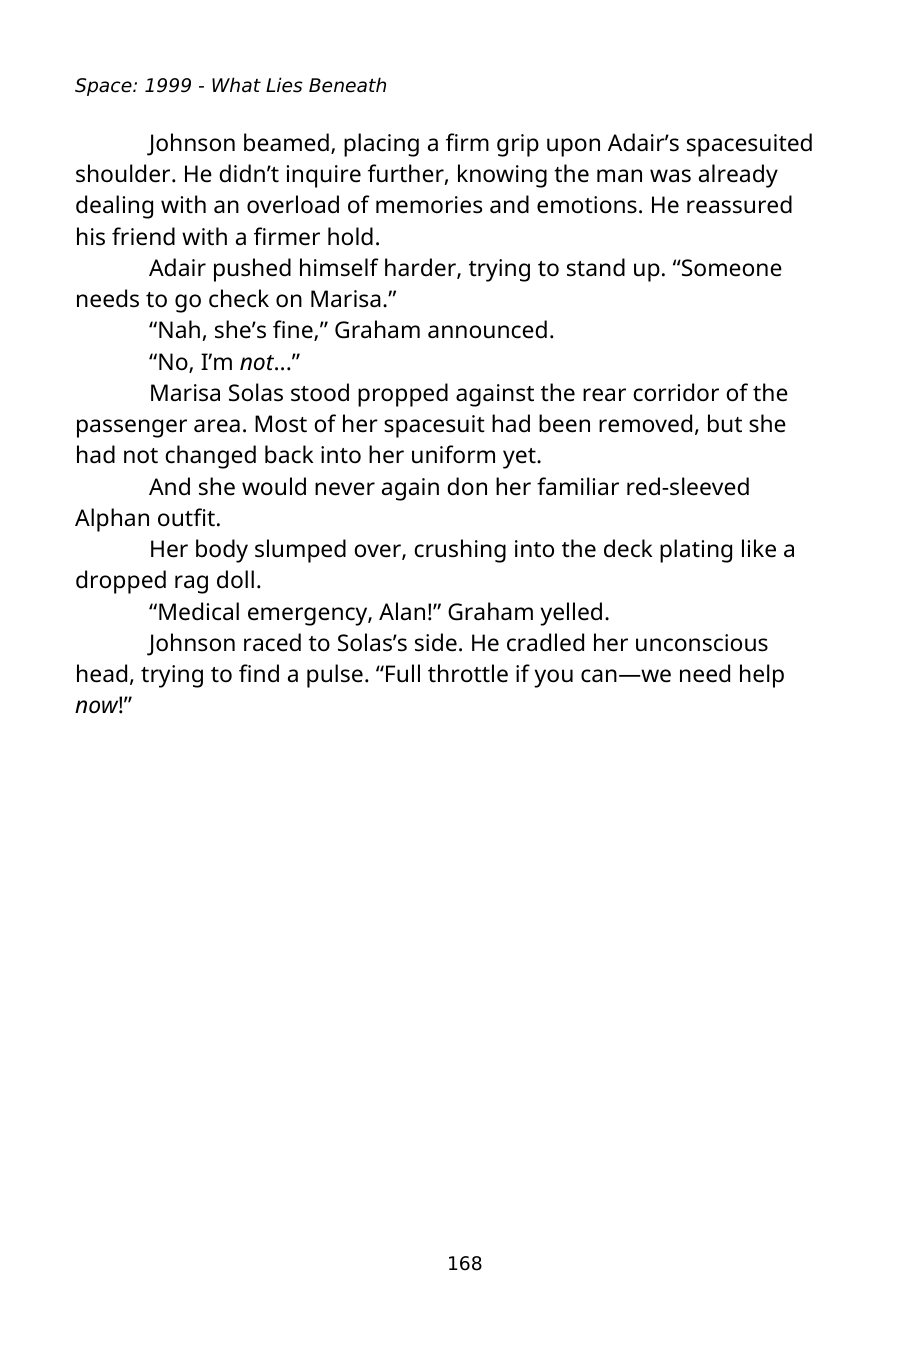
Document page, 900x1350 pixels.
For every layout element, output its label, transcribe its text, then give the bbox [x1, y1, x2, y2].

text And she would never again don her familiar red-sleeved Alphan outfit. [75, 471, 825, 533]
text Johnson beamed, placing a firm grip upon Adair’s spacesuited shoulder. He didn’t inquire further, knowing the man was already dealing with an overload of memories and emotions. He reassured his friend with a firmer hold. [75, 127, 825, 252]
text “Nah, she’s fine,” Graham announced. [75, 314, 825, 346]
text Adair pushed himself harder, trying to stand up. “Someone needs to go check on Marisa.” [75, 252, 825, 314]
text Her body slumped over, crushing into the deck plating like a dropped rag doll. [75, 533, 825, 596]
text Marisa Solas stood propped against the rear corridor of the passenger area. Most of her spacesuit had been removed, but she had not changed back into her uniform yet. [75, 377, 825, 471]
text “Medical emergency, Alan!” Graham yelled. [75, 596, 825, 627]
text “No, I’m not...” [75, 346, 825, 377]
text Johnson raced to Solas’s side. He cradled her unconscious head, trying to find a pulse. “Full throttle if you can—we need help now!” [75, 627, 825, 721]
